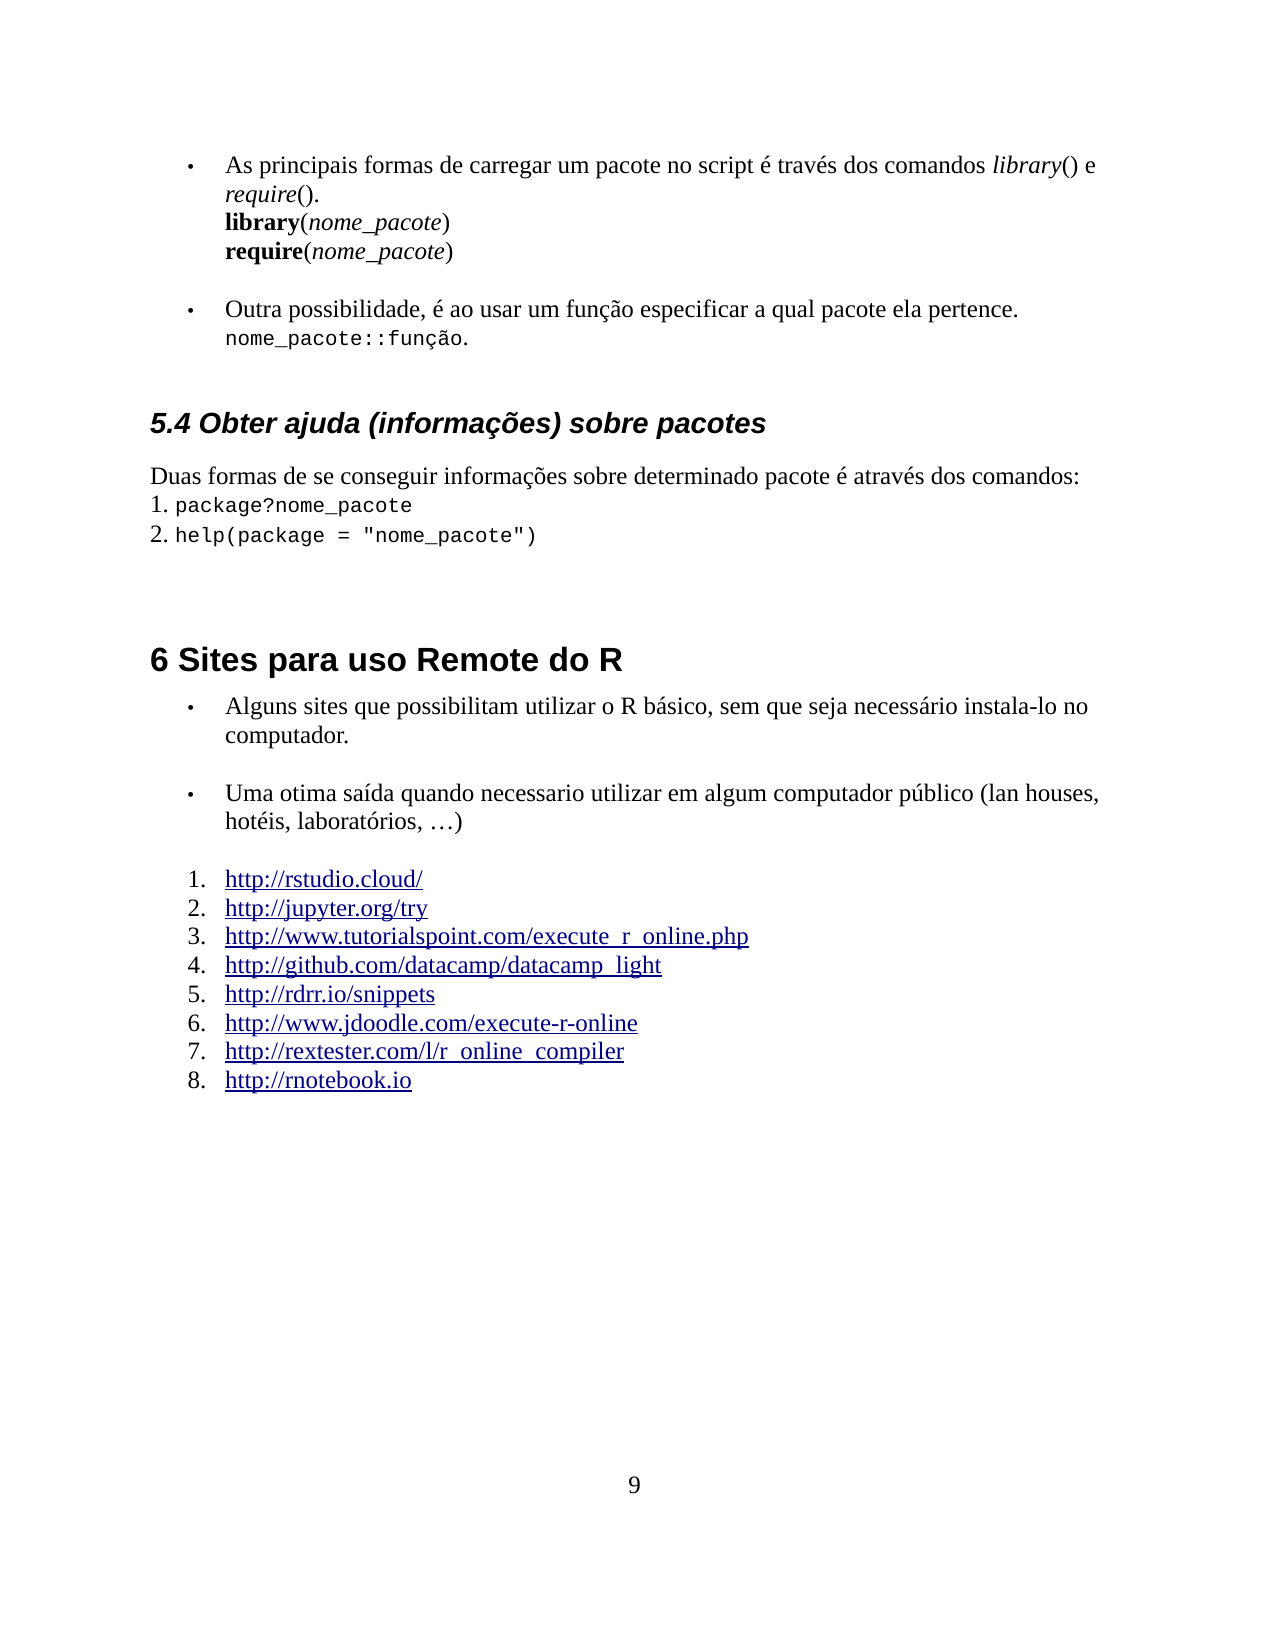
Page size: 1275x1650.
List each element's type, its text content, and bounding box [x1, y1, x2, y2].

text Duas formas de se conseguir informações sobre determinado pacote é através dos comandos: 1. package?nome_pacote 2. help(package = "nome_pacote") [150, 461, 1125, 577]
list http://rstudio.cloud/ [187, 864, 1125, 893]
list http://github.com/datacamp/datacamp_light [187, 950, 1125, 979]
list http://rextester.com/l/r_online_compiler [187, 1036, 1125, 1065]
list As principais formas de carregar um pacote no script é través dos comandos library() e require(). library(nome_pacote) require(nome_pacote) [187, 150, 1125, 294]
list Alguns sites que possibilitam utilizar o R básico, sem que seja necessário instala-lo no computador. [187, 691, 1125, 778]
list http://www.tutorialspoint.com/execute_r_online.php [187, 921, 1125, 950]
list http://www.jdoodle.com/execute-r-online [187, 1008, 1125, 1036]
subtitle 5.4 Obter ajuda (informações) sobre pacotes [150, 406, 1125, 439]
list http://jupyter.org/try [187, 893, 1125, 921]
list http://rnotebook.io [187, 1065, 1125, 1094]
list Outra possibilidade, é ao usar um função especificar a qual pacote ela pertence. nome_pacote::função. [187, 294, 1125, 381]
subtitle 6 Sites para uso Remote do R [150, 640, 1125, 679]
list http://rdrr.io/snippets [187, 979, 1125, 1008]
list Uma otima saída quando necessario utilizar em algum computador público (lan houses, hotéis, laboratórios, …) [187, 778, 1125, 864]
